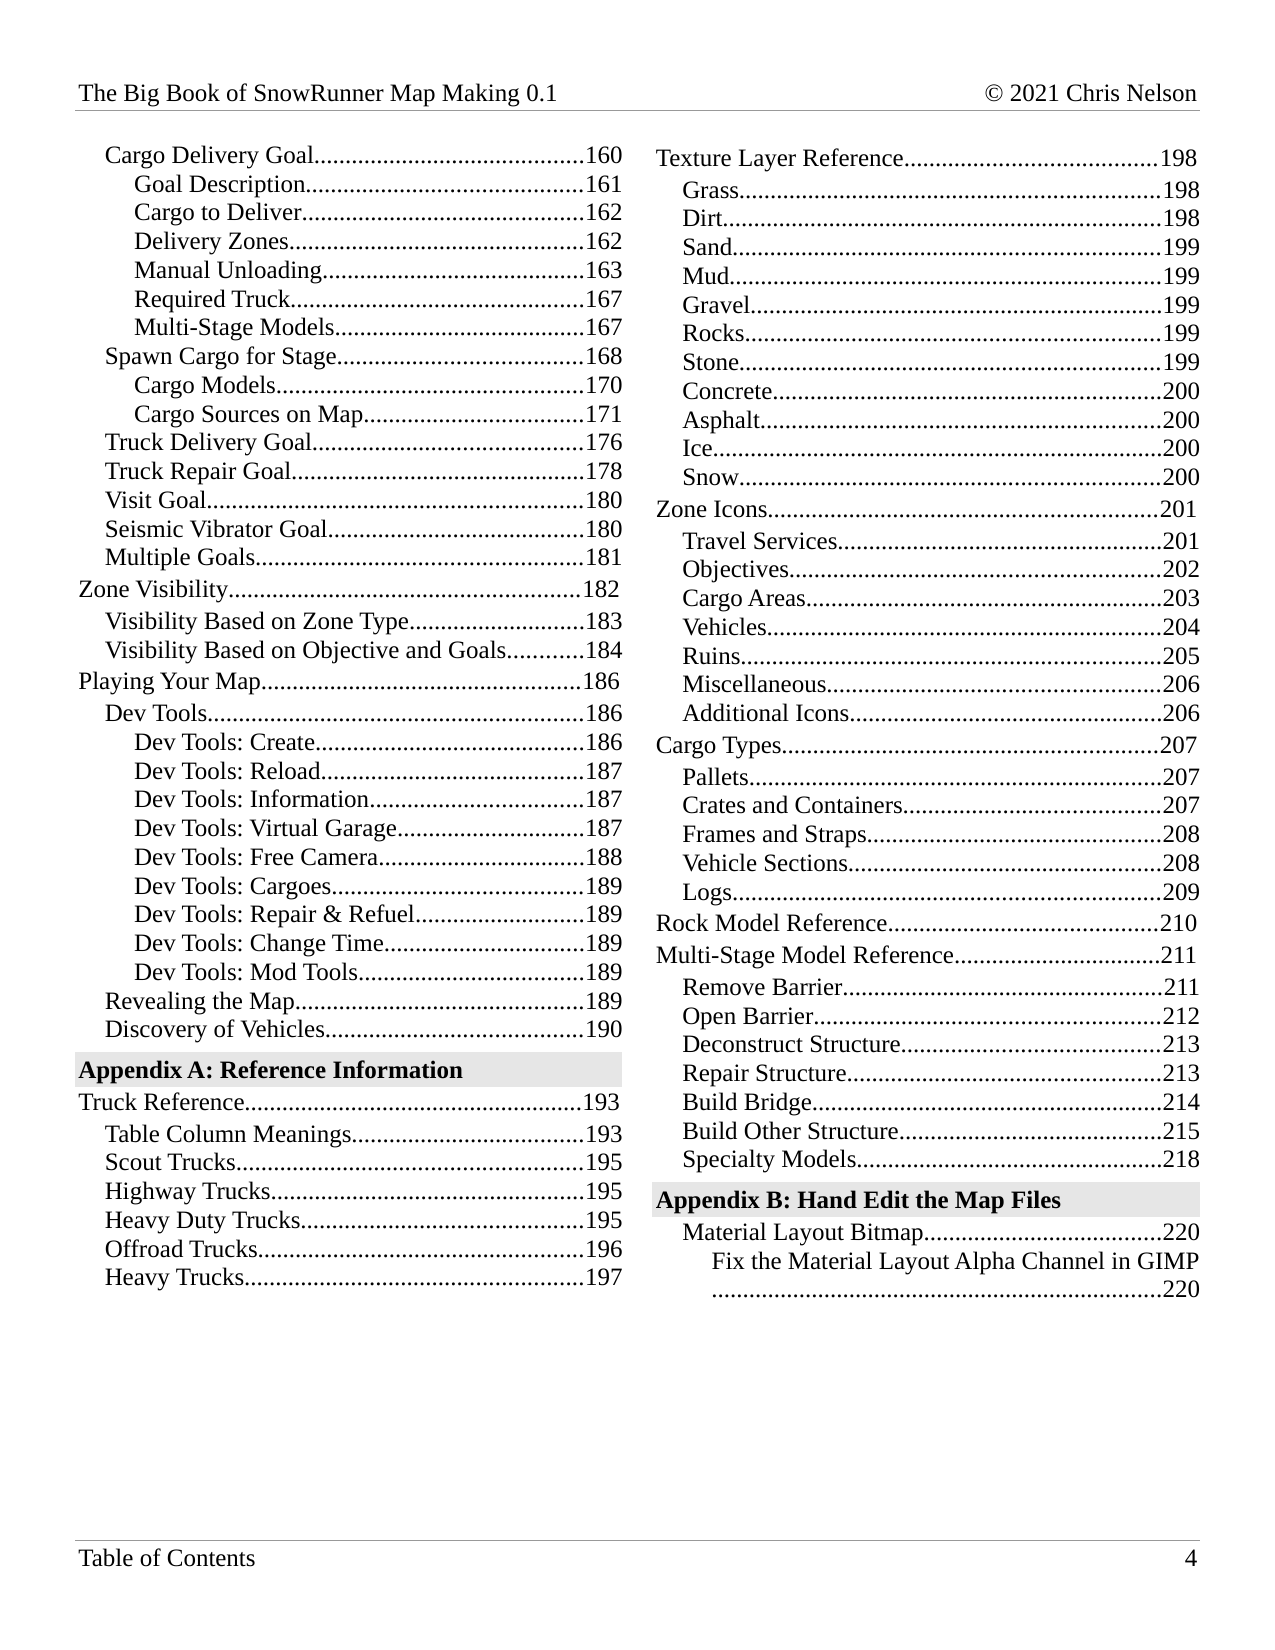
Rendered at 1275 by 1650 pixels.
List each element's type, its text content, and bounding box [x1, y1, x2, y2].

text Dev Tools: Change Time 189 [134, 928, 622, 957]
text Scout Trucks 195 [104, 1147, 622, 1176]
text Cargo Areas 203 [682, 583, 1200, 612]
text Dev Tools: Create 186 [134, 727, 622, 756]
text Truck Repair Goal 178 [104, 456, 622, 485]
text Vehicle Sections 208 [682, 848, 1200, 877]
text Appendix A: Reference Information [75, 1052, 622, 1087]
text Truck Reference 193 [75, 1087, 622, 1119]
text Ice 200 [682, 433, 1200, 462]
text Miscellaneous 206 [682, 669, 1200, 698]
text Seismic Vibrator Goal 180 [104, 514, 622, 542]
text Deconstruct Structure 213 [682, 1029, 1200, 1058]
text Travel Services 201 [682, 526, 1200, 554]
text Fix the Material Layout Alpha Channel in GIMP 220 [711, 1246, 1200, 1303]
text Dirt 198 [682, 203, 1200, 232]
text Multi-Stage Model Reference 211 [652, 940, 1200, 972]
text Zone Visibility 182 [75, 571, 622, 606]
text Delivery Zones 162 [134, 226, 622, 255]
text Specialty Models 218 [682, 1144, 1200, 1173]
text Cargo Delivery Goal 160 [104, 140, 622, 169]
text Sand 199 [682, 232, 1200, 261]
text Dev Tools: Information 187 [134, 784, 622, 813]
text Multiple Goals 181 [104, 542, 622, 571]
text Truck Delivery Goal 176 [104, 427, 622, 456]
text Crates and Containers 207 [682, 791, 1200, 819]
text Repair Structure 213 [682, 1058, 1200, 1087]
text Rock Model Reference 210 [652, 906, 1200, 940]
text Rocks 199 [682, 318, 1200, 347]
text Objectives 202 [682, 554, 1200, 583]
text Cargo to Deliver 162 [134, 197, 622, 226]
text Zone Icons 201 [652, 491, 1200, 526]
text Grass 198 [682, 175, 1200, 203]
text Visit Goal 180 [104, 485, 622, 514]
text Build Bridge 214 [682, 1087, 1200, 1116]
text Heavy Trucks 197 [104, 1262, 622, 1291]
text Open Barrier 212 [682, 1001, 1200, 1029]
text Ruins 205 [682, 641, 1200, 669]
text Highway Trucks 195 [104, 1176, 622, 1205]
text Frames and Straps 208 [682, 819, 1200, 848]
text Appendix B: Hand Edit the Map Files [652, 1182, 1200, 1217]
text Gravel 199 [682, 290, 1200, 318]
text Goal Description 161 [134, 169, 622, 197]
text Visibility Based on Zone Type 183 [104, 606, 622, 635]
text Discovery of Vehicles 190 [104, 1014, 622, 1043]
text Material Layout Bitmap 220 [682, 1217, 1200, 1246]
text Pallets 207 [682, 762, 1200, 791]
text Cargo Sources on Map 171 [134, 399, 622, 427]
text Cargo Models 170 [134, 370, 622, 399]
text Vehicles 204 [682, 612, 1200, 641]
text Spawn Cargo for Stage 168 [104, 341, 622, 370]
text Visibility Based on Objective and Goals 184 [104, 635, 622, 663]
text Remove Barrier 211 [682, 972, 1200, 1001]
text Build Other Structure 215 [682, 1116, 1200, 1144]
text Dev Tools 186 [104, 698, 622, 727]
text Dev Tools: Virtual Garage 187 [134, 813, 622, 842]
text Multi-Stage Models 167 [134, 312, 622, 341]
text Logs 209 [682, 877, 1200, 906]
text Heavy Duty Trucks 195 [104, 1205, 622, 1234]
text Dev Tools: Cargoes 189 [134, 871, 622, 899]
text Concrete 200 [682, 376, 1200, 405]
text Table Column Meanings 193 [104, 1119, 622, 1147]
text Revealing the Map 189 [104, 986, 622, 1014]
text Mud 199 [682, 261, 1200, 290]
text Texture Layer Reference 198 [652, 140, 1200, 175]
text Asphalt 200 [682, 405, 1200, 433]
text Offroad Trucks 196 [104, 1234, 622, 1262]
text Cargo Types 207 [652, 727, 1200, 762]
text Additional Icons 206 [682, 698, 1200, 727]
text Playing Your Map 186 [75, 663, 622, 698]
text Manual Unloading 163 [134, 255, 622, 284]
text Dev Tools: Reload 187 [134, 756, 622, 784]
text Dev Tools: Repair & Refuel 189 [134, 899, 622, 928]
text Snow 200 [682, 462, 1200, 491]
text Dev Tools: Mod Tools 189 [134, 957, 622, 986]
text Dev Tools: Free Camera 188 [134, 842, 622, 871]
text Required Truck 167 [134, 284, 622, 312]
text Stone 199 [682, 347, 1200, 376]
